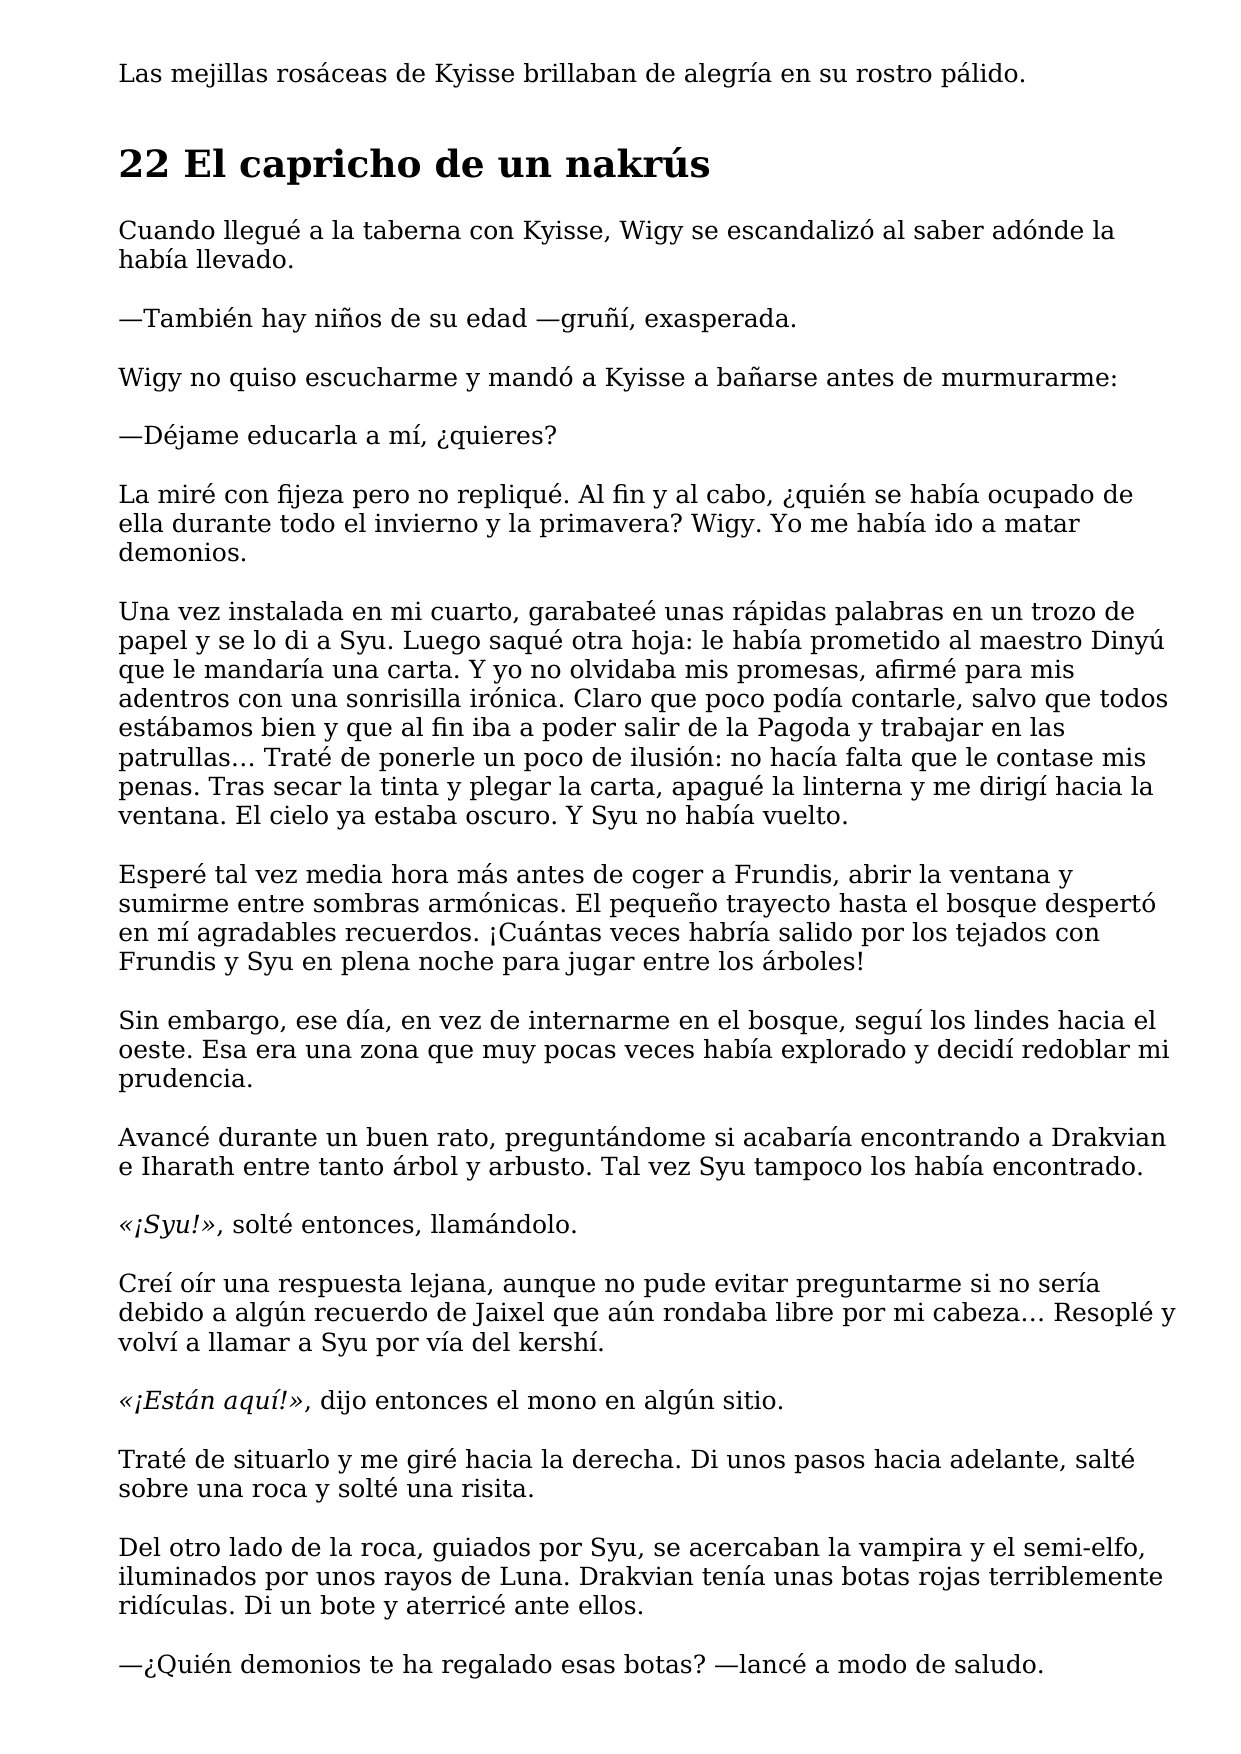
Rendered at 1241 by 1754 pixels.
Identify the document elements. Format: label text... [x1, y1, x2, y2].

text Esperé tal vez media hora más antes de coger a Frundis, abrir la ventana y sumirme entre sombras armónicas. El pequeño trayecto hasta el bosque despertó en mí agradables recuerdos. ¡Cuántas veces habría salido por los tejados con Frundis y Syu en plena noche para jugar entre los árboles! [118, 860, 1181, 976]
text Sin embargo, ese día, en vez de internarme en el bosque, seguí los lindes hacia el oeste. Esa era una zona que muy pocas veces había explorado y decidí redoblar mi prudencia. [118, 1006, 1181, 1093]
text —¿Quién demonios te ha regalado esas botas? —lancé a modo de saludo. [118, 1650, 1181, 1679]
text Traté de situarlo y me giré hacia la derecha. Di unos pasos hacia adelante, salté sobre una roca y solté una risita. [118, 1445, 1181, 1503]
text Del otro lado de la roca, guiados por Syu, se acercaban la vampira y el semi-elfo, iluminados por unos rayos de Luna. Drakvian tenía unas botas rojas terriblemente ridículas. Di un bote y aterricé ante ellos. [118, 1533, 1181, 1620]
text La miré con fijeza pero no repliqué. Al fin y al cabo, ¿quién se había ocupado de ella durante todo el invierno y la primavera? Wigy. Yo me había ido a matar demonios. [118, 480, 1181, 567]
text —Déjame educarla a mí, ¿quieres? [118, 421, 1181, 451]
text Una vez instalada en mi cuarto, garabateé unas rápidas palabras en un trozo de papel y se lo di a Syu. Luego saqué otra hoja: le había prometido al maestro Dinyú que le mandaría una carta. Y yo no olvidaba mis promesas, afirmé para mis adentros con una sonrisilla irónica. Claro que poco podía contarle, salvo que todos estábamos bien y que al fin iba a poder salir de la Pagoda y trabajar en las patrullas… Traté de ponerle un poco de ilusión: no hacía falta que le contase mis penas. Tras secar la tinta y plegar la carta, apagué la linterna y me dirigí hacia la ventana. El cielo ya estaba oscuro. Y Syu no había vuelto. [118, 597, 1181, 830]
text «¡Syu!», solté entonces, llamándolo. [118, 1211, 1181, 1240]
text —También hay niños de su edad —gruñí, exasperada. [118, 304, 1181, 333]
text Creí oír una respuesta lejana, aunque no pude evitar preguntarme si no sería debido a algún recuerdo de Jaixel que aún rondaba libre por mi cabeza… Resoplé y volví a llamar a Syu por vía del kershí. [118, 1269, 1181, 1357]
text Wigy no quiso escucharme y mandó a Kyisse a bañarse antes de murmurarme: [118, 363, 1181, 392]
text «¡Están aquí!», dijo entonces el mono en algún sitio. [118, 1386, 1181, 1416]
subtitle 22 El capricho de un nakrús [118, 143, 1181, 187]
text Cuando llegué a la taberna con Kyisse, Wigy se escandalizó al saber adónde la había llevado. [118, 216, 1181, 274]
text Las mejillas rosáceas de Kyisse brillaban de alegría en su rostro pálido. [118, 59, 1181, 88]
text Avancé durante un buen rato, preguntándome si acabaría encontrando a Drakvian e Iharath entre tanto árbol y arbusto. Tal vez Syu tampoco los había encontrado. [118, 1123, 1181, 1181]
